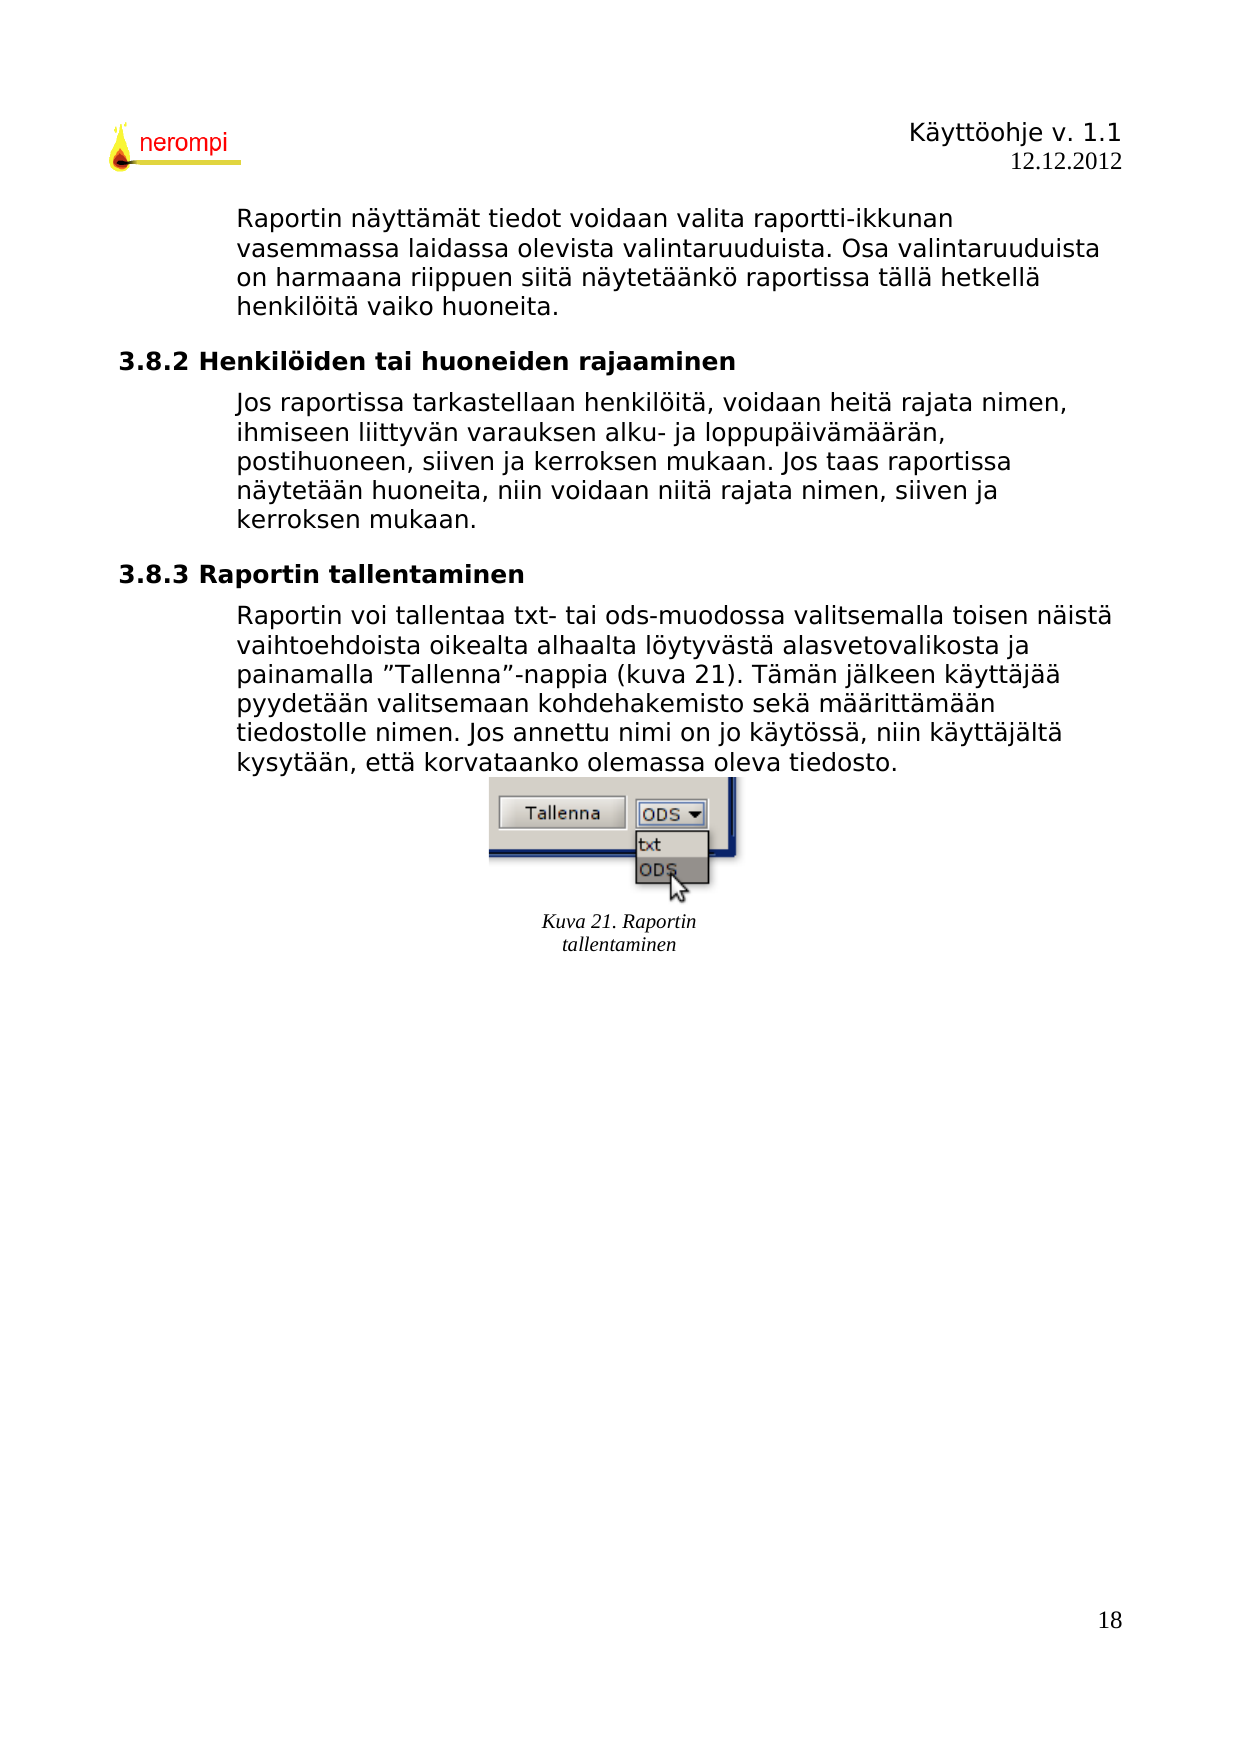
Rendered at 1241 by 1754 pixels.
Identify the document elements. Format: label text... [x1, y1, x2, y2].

picture [488, 777, 752, 911]
subtitle Henkilöiden tai huoneiden rajaaminen [118, 347, 1122, 376]
text Raportin voi tallentaa txt- tai ods-muodossa valitsemalla toisen näistä vaihtoehdoista oikealta alhaalta löytyvästä alasvetovalikosta ja painamalla ”Tallenna”-nappia (kuva 21). Tämän jälkeen käyttäjää pyydetään valitsemaan kohdehakemisto sekä määrittämään tiedostolle nimen. Jos annettu nimi on jo käytössä, niin käyttäjältä kysytään, että korvataanko olemassa oleva tiedosto. [236, 602, 1122, 777]
text Raportin näyttämät tiedot voidaan valita raportti-ikkunan vasemmassa laidassa olevista valintaruuduista. Osa valintaruuduista on harmaana riippuen siitä näytetäänkö raportissa tällä hetkellä henkilöitä vaiko huoneita. [236, 204, 1122, 322]
text Jos raportissa tarkastellaan henkilöitä, voidaan heitä rajata nimen, ihmiseen liittyvän varauksen alku- ja loppupäivämäärän, postihuoneen, siiven ja kerroksen mukaan. Jos taas raportissa näytetään huoneita, niin voidaan niitä rajata nimen, siiven ja kerroksen mukaan. [236, 388, 1122, 535]
picture [107, 118, 255, 176]
text Kuva 21. Raportin tallentaminen [489, 911, 751, 956]
subtitle Raportin tallentaminen [118, 560, 1122, 589]
